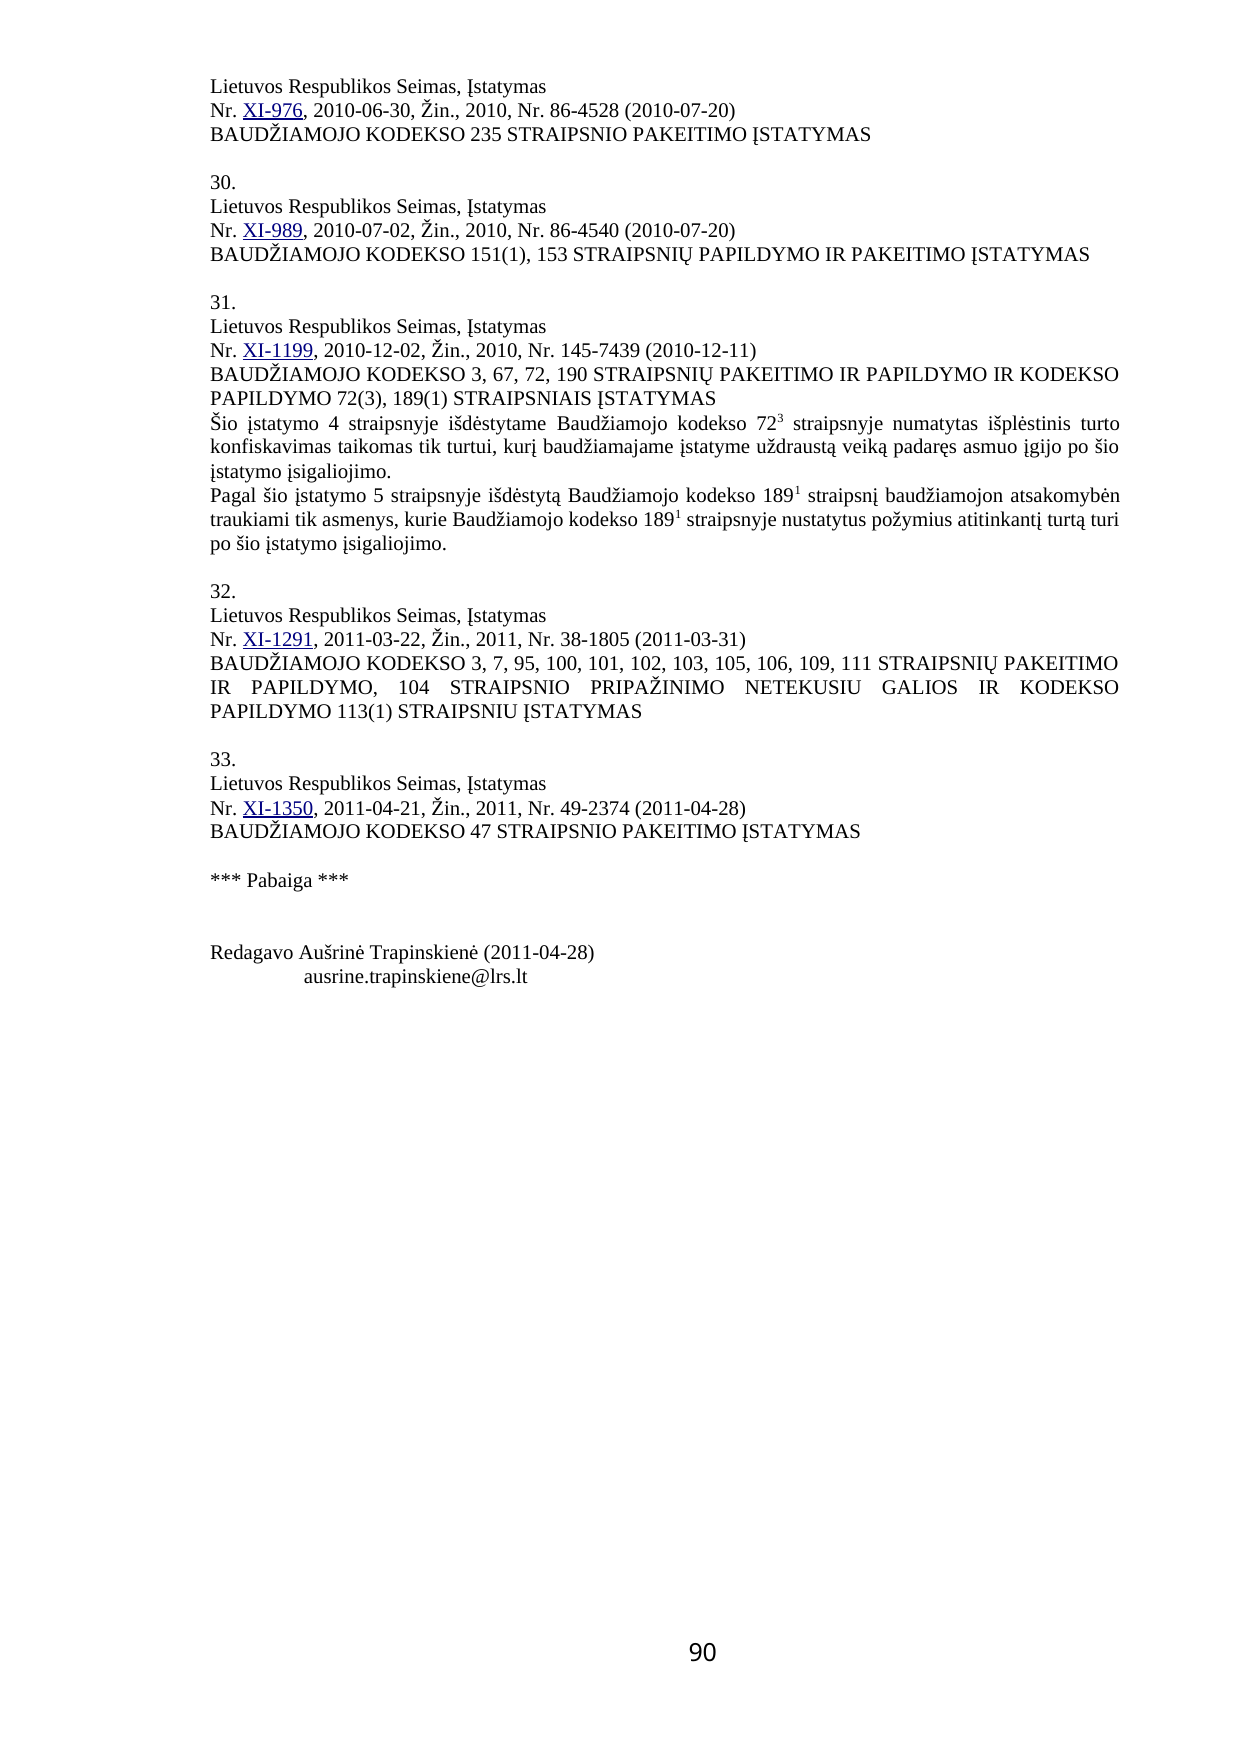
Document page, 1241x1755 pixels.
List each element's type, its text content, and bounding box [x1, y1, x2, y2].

text BAUDŽIAMOJO KODEKSO 3, 7, 95, 100, 101, 102, 103, 105, 106, 109, 111 STRAIPSNIŲ PAKEITIMO IR PAPILDYMO, 104 STRAIPSNIO PRIPAŽINIMO NETEKUSIU GALIOS IR KODEKSO PAPILDYMO 113(1) STRAIPSNIU ĮSTATYMAS [210, 651, 1120, 723]
text *** Pabaiga *** [210, 868, 1120, 892]
text 31. [210, 290, 1120, 314]
text Lietuvos Respublikos Seimas, Įstatymas [210, 194, 1120, 218]
text Lietuvos Respublikos Seimas, Įstatymas [210, 603, 1120, 627]
text Nr. XI-976, 2010-06-30, Žin., 2010, Nr. 86-4528 (2010-07-20) [210, 98, 1120, 122]
text Redagavo Aušrinė Trapinskienė (2011-04-28) [210, 940, 1120, 964]
text BAUDŽIAMOJO KODEKSO 151(1), 153 STRAIPSNIŲ PAPILDYMO IR PAKEITIMO ĮSTATYMAS [210, 242, 1120, 266]
text Lietuvos Respublikos Seimas, Įstatymas [210, 314, 1120, 338]
text Nr. XI-1199, 2010-12-02, Žin., 2010, Nr. 145-7439 (2010-12-11) [210, 338, 1120, 362]
text Nr. XI-989, 2010-07-02, Žin., 2010, Nr. 86-4540 (2010-07-20) [210, 218, 1120, 242]
text 33. [210, 747, 1120, 771]
text BAUDŽIAMOJO KODEKSO 235 STRAIPSNIO PAKEITIMO ĮSTATYMAS [210, 122, 1120, 146]
text ausrine.trapinskiene@lrs.lt [210, 964, 1120, 988]
text Nr. XI-1291, 2011-03-22, Žin., 2011, Nr. 38-1805 (2011-03-31) [210, 627, 1120, 651]
text Pagal šio įstatymo 5 straipsnyje išdėstytą Baudžiamojo kodekso 1891 straipsnį baudžiamojon atsakomybėn traukiami tik asmenys, kurie Baudžiamojo kodekso 1891 straipsnyje nustatytus požymius atitinkantį turtą turi po šio įstatymo įsigaliojimo. [210, 483, 1120, 555]
text Šio įstatymo 4 straipsnyje išdėstytame Baudžiamojo kodekso 723 straipsnyje numatytas išplėstinis turto konfiskavimas taikomas tik turtui, kurį baudžiamajame įstatyme uždraustą veiką padaręs asmuo įgijo po šio įstatymo įsigaliojimo. [210, 410, 1120, 483]
text Lietuvos Respublikos Seimas, Įstatymas [210, 73, 1120, 98]
text BAUDŽIAMOJO KODEKSO 47 STRAIPSNIO PAKEITIMO ĮSTATYMAS [210, 819, 1120, 843]
text BAUDŽIAMOJO KODEKSO 3, 67, 72, 190 STRAIPSNIŲ PAKEITIMO IR PAPILDYMO IR KODEKSO PAPILDYMO 72(3), 189(1) STRAIPSNIAIS ĮSTATYMAS [210, 362, 1120, 410]
text 32. [210, 579, 1120, 603]
text Nr. XI-1350, 2011-04-21, Žin., 2011, Nr. 49-2374 (2011-04-28) [210, 795, 1120, 819]
text Lietuvos Respublikos Seimas, Įstatymas [210, 771, 1120, 795]
text 30. [210, 170, 1120, 194]
